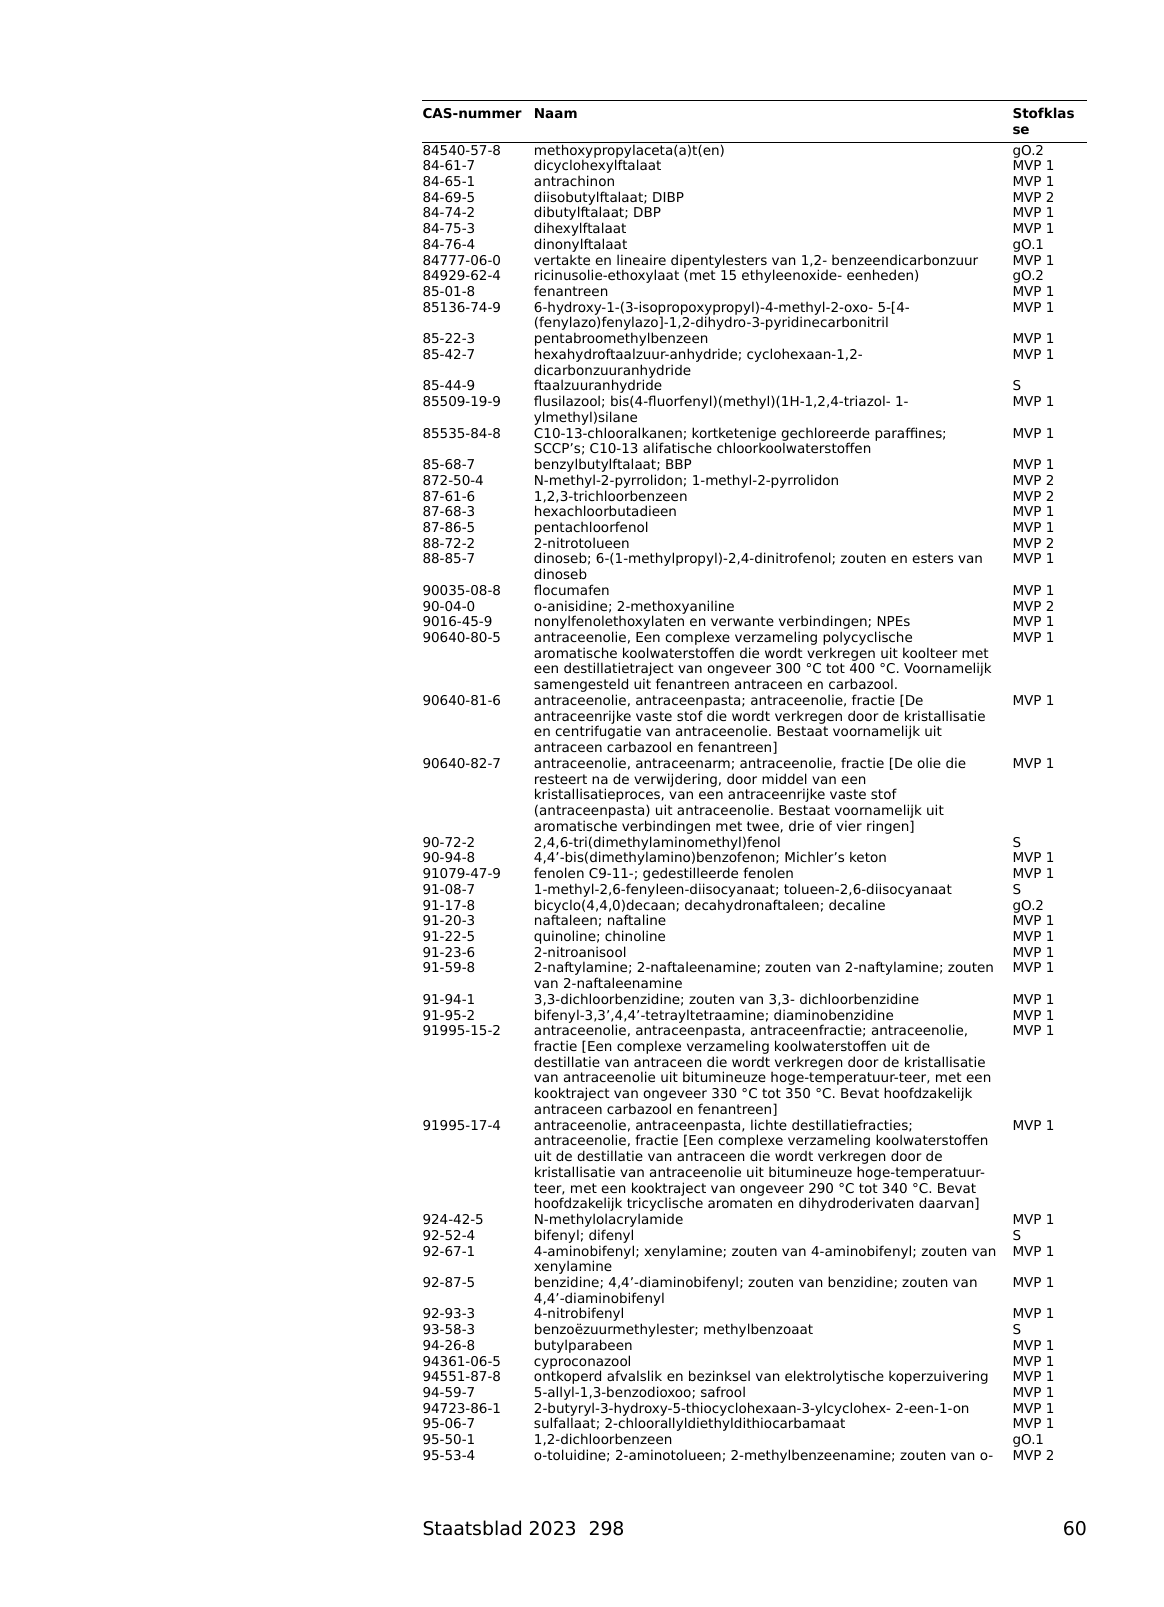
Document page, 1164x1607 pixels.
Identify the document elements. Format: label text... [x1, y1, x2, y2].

table_header Naam [528, 101, 1006, 142]
table_cell cyproconazool [528, 1354, 1006, 1369]
table_cell 85-01-8 [422, 284, 528, 299]
table_cell MVP 1 [1006, 425, 1087, 457]
table_cell hexachloorbutadieen [528, 504, 1006, 520]
table_cell antraceenolie, antraceenpasta, antraceenfractie; antraceenolie, fractie [Een complexe verzameling koolwaterstoffen uit de destillatie van antraceen die wordt verkregen door de kristallisatie van antraceenolie uit bitumineuze hoge-temperatuur-teer, met een kooktraject van ongeveer 330 °C tot 350 °C. Bevat hoofdzakelijk antraceen carbazool en fenantreen] [528, 1023, 1006, 1117]
table_cell dinonylftalaat [528, 237, 1006, 252]
table_cell 87-68-3 [422, 504, 528, 520]
table_cell MVP 1 [1006, 945, 1087, 960]
table_cell MVP 1 [1006, 1306, 1087, 1322]
table_cell benzylbutylftalaat; BBP [528, 457, 1006, 473]
table_cell MVP 2 [1006, 1448, 1087, 1463]
table_cell MVP 1 [1006, 1275, 1087, 1306]
table_cell C10-13-chlooralkanen; kortketenige gechloreerde paraffines; SCCP’s; C10-13 alifatische chloorkoolwaterstoffen [528, 425, 1006, 457]
table_cell MVP 1 [1006, 457, 1087, 473]
table_cell MVP 1 [1006, 1118, 1087, 1212]
table_cell 92-87-5 [422, 1275, 528, 1306]
table_cell MVP 1 [1006, 520, 1087, 536]
table_cell MVP 2 [1006, 488, 1087, 504]
table_cell MVP 1 [1006, 850, 1087, 866]
table_cell benzidine; 4,4’-diaminobifenyl; zouten van benzidine; zouten van 4,4’-diaminobifenyl [528, 1275, 1006, 1306]
table_cell MVP 1 [1006, 1023, 1087, 1117]
table_cell MVP 2 [1006, 599, 1087, 614]
table_cell 90640-80-5 [422, 630, 528, 693]
table_cell 90-94-8 [422, 850, 528, 866]
table_cell 93-58-3 [422, 1322, 528, 1338]
table_cell hexahydroftaalzuur-anhydride; cyclohexaan-1,2- dicarbonzuuranhydride [528, 347, 1006, 378]
table_cell 924-42-5 [422, 1212, 528, 1228]
table_cell 90640-82-7 [422, 756, 528, 834]
table_cell MVP 1 [1006, 1354, 1087, 1369]
table_cell MVP 1 [1006, 221, 1087, 237]
table_cell S [1006, 378, 1087, 394]
table_cell flocumafen [528, 583, 1006, 598]
table_cell 91995-17-4 [422, 1118, 528, 1212]
table_cell o-toluidine; 2-aminotolueen; 2-methylbenzeenamine; zouten van o- [528, 1448, 1006, 1463]
table_cell antraceenolie, Een complexe verzameling polycyclische aromatische koolwaterstoffen die wordt verkregen uit koolteer met een destillatietraject van ongeveer 300 °C tot 400 °C. Voornamelijk samengesteld uit fenantreen antraceen en carbazool. [528, 630, 1006, 693]
table_cell MVP 1 [1006, 347, 1087, 378]
table_cell S [1006, 834, 1087, 850]
table_cell MVP 1 [1006, 205, 1087, 221]
table_cell MVP 2 [1006, 190, 1087, 205]
table_cell 91995-15-2 [422, 1023, 528, 1117]
table_cell MVP 1 [1006, 866, 1087, 882]
table_cell 85509-19-9 [422, 394, 528, 425]
table_cell 91-59-8 [422, 960, 528, 992]
table_cell 92-93-3 [422, 1306, 528, 1322]
table_cell 88-72-2 [422, 536, 528, 551]
table_cell quinoline; chinoline [528, 929, 1006, 944]
table_cell 2,4,6-tri(dimethylaminomethyl)fenol [528, 834, 1006, 850]
table_cell 91-95-2 [422, 1008, 528, 1023]
table_cell 84929-62-4 [422, 268, 528, 284]
table_cell 84-76-4 [422, 237, 528, 252]
table_cell 2-nitroanisool [528, 945, 1006, 960]
table_cell 90035-08-8 [422, 583, 528, 598]
table_cell pentabroomethylbenzeen [528, 331, 1006, 347]
table_cell dinoseb; 6-(1-methylpropyl)-2,4-dinitrofenol; zouten en esters van dinoseb [528, 551, 1006, 583]
table_cell MVP 1 [1006, 756, 1087, 834]
table_cell 85-68-7 [422, 457, 528, 473]
table_cell MVP 2 [1006, 536, 1087, 551]
table_cell S [1006, 1228, 1087, 1243]
table_cell antraceenolie, antraceenpasta, lichte destillatiefracties; antraceenolie, fractie [Een complexe verzameling koolwaterstoffen uit de destillatie van antraceen die wordt verkregen door de kristallisatie van antraceenolie uit bitumineuze hoge-temperatuur-teer, met een kooktraject van ongeveer 290 °C tot 340 °C. Bevat hoofdzakelijk tricyclische aromaten en dihydroderivaten daarvan] [528, 1118, 1006, 1212]
table_cell antrachinon [528, 174, 1006, 189]
table_cell dihexylftalaat [528, 221, 1006, 237]
table_cell dicyclohexylftalaat [528, 158, 1006, 174]
table_cell MVP 1 [1006, 960, 1087, 992]
table_cell N-methylolacrylamide [528, 1212, 1006, 1228]
table_cell pentachloorfenol [528, 520, 1006, 536]
table_cell gO.2 [1006, 268, 1087, 284]
table_cell methoxypropylaceta(a)t(en) [528, 143, 1006, 158]
table_cell 92-67-1 [422, 1243, 528, 1275]
table_cell MVP 1 [1006, 551, 1087, 583]
table_cell 4-aminobifenyl; xenylamine; zouten van 4-aminobifenyl; zouten van xenylamine [528, 1243, 1006, 1275]
table_cell S [1006, 882, 1087, 897]
table_cell MVP 1 [1006, 331, 1087, 347]
table_cell MVP 1 [1006, 992, 1087, 1007]
table_cell MVP 1 [1006, 1243, 1087, 1275]
table_cell MVP 1 [1006, 929, 1087, 944]
table_cell MVP 1 [1006, 1338, 1087, 1353]
table_cell MVP 1 [1006, 583, 1087, 598]
table_cell 94551-87-8 [422, 1369, 528, 1385]
table_cell 91-20-3 [422, 913, 528, 929]
table_cell ricinusolie-ethoxylaat (met 15 ethyleenoxide- eenheden) [528, 268, 1006, 284]
table_cell MVP 1 [1006, 1369, 1087, 1385]
table_cell 90640-81-6 [422, 693, 528, 756]
table_cell 95-53-4 [422, 1448, 528, 1463]
table_cell 87-86-5 [422, 520, 528, 536]
table_cell 91-08-7 [422, 882, 528, 897]
table_cell MVP 2 [1006, 473, 1087, 488]
table_cell MVP 1 [1006, 174, 1087, 189]
table_cell 91-17-8 [422, 897, 528, 913]
table_cell antraceenolie, antraceenpasta; antraceenolie, fractie [De antraceenrijke vaste stof die wordt verkregen door de kristallisatie en centrifugatie van antraceenolie. Bestaat voornamelijk uit antraceen carbazool en fenantreen] [528, 693, 1006, 756]
table_cell dibutylftalaat; DBP [528, 205, 1006, 221]
table_cell 6-hydroxy-1-(3-isopropoxypropyl)-4-methyl-2-oxo- 5-[4-(fenylazo)fenylazo]-1,2-dihydro-3-pyridinecarbonitril [528, 300, 1006, 331]
table_cell 94723-86-1 [422, 1401, 528, 1416]
table_cell 88-85-7 [422, 551, 528, 583]
table_cell 2-nitrotolueen [528, 536, 1006, 551]
table_cell 90-04-0 [422, 599, 528, 614]
table_cell 94361-06-5 [422, 1354, 528, 1369]
table_cell fenolen C9-11-; gedestilleerde fenolen [528, 866, 1006, 882]
table_cell 9016-45-9 [422, 614, 528, 630]
table_cell fenantreen [528, 284, 1006, 299]
table_cell 84-69-5 [422, 190, 528, 205]
table_cell 94-26-8 [422, 1338, 528, 1353]
table_cell 1,2,3-trichloorbenzeen [528, 488, 1006, 504]
table_cell 84777-06-0 [422, 253, 528, 268]
table_cell gO.1 [1006, 237, 1087, 252]
table_cell 91079-47-9 [422, 866, 528, 882]
table_cell 84-61-7 [422, 158, 528, 174]
table_cell MVP 1 [1006, 614, 1087, 630]
table_cell 2-naftylamine; 2-naftaleenamine; zouten van 2-naftylamine; zouten van 2-naftaleenamine [528, 960, 1006, 992]
table_cell o-anisidine; 2-methoxyaniline [528, 599, 1006, 614]
table_cell S [1006, 1322, 1087, 1338]
table_cell flusilazool; bis(4-fluorfenyl)(methyl)(1H-1,2,4-triazol- 1-ylmethyl)silane [528, 394, 1006, 425]
table_cell MVP 1 [1006, 1401, 1087, 1416]
table_cell gO.2 [1006, 897, 1087, 913]
table_cell 95-06-7 [422, 1416, 528, 1432]
table_cell 4-nitrobifenyl [528, 1306, 1006, 1322]
table_cell ftaalzuuranhydride [528, 378, 1006, 394]
table_cell vertakte en lineaire dipentylesters van 1,2- benzeendicarbonzuur [528, 253, 1006, 268]
table_cell MVP 1 [1006, 300, 1087, 331]
table_cell 85535-84-8 [422, 425, 528, 457]
table_cell antraceenolie, antraceenarm; antraceenolie, fractie [De olie die resteert na de verwijdering, door middel van een kristallisatieproces, van een antraceenrijke vaste stof (antraceenpasta) uit antraceenolie. Bestaat voornamelijk uit aromatische verbindingen met twee, drie of vier ringen] [528, 756, 1006, 834]
table_cell 95-50-1 [422, 1432, 528, 1448]
table_cell MVP 1 [1006, 630, 1087, 693]
table_cell 85-44-9 [422, 378, 528, 394]
table_cell gO.2 [1006, 143, 1087, 158]
table_cell 94-59-7 [422, 1385, 528, 1401]
table_cell MVP 1 [1006, 253, 1087, 268]
table_cell 84540-57-8 [422, 143, 528, 158]
table_cell gO.1 [1006, 1432, 1087, 1448]
table_cell butylparabeen [528, 1338, 1006, 1353]
table_cell 85-22-3 [422, 331, 528, 347]
table_cell MVP 1 [1006, 693, 1087, 756]
table_cell N-methyl-2-pyrrolidon; 1-methyl-2-pyrrolidon [528, 473, 1006, 488]
table_cell 1,2-dichloorbenzeen [528, 1432, 1006, 1448]
table_cell 90-72-2 [422, 834, 528, 850]
table_cell ontkoperd afvalslik en bezinksel van elektrolytische koperzuivering [528, 1369, 1006, 1385]
table_cell MVP 1 [1006, 284, 1087, 299]
table_cell 872-50-4 [422, 473, 528, 488]
table_cell 91-23-6 [422, 945, 528, 960]
table_cell 84-74-2 [422, 205, 528, 221]
table_cell 85136-74-9 [422, 300, 528, 331]
table_cell bicyclo(4,4,0)decaan; decahydronaftaleen; decaline [528, 897, 1006, 913]
table_cell 91-22-5 [422, 929, 528, 944]
table_cell 1-methyl-2,6-fenyleen-diisocyanaat; tolueen-2,6-diisocyanaat [528, 882, 1006, 897]
table_cell 5-allyl-1,3-benzodioxoo; safrool [528, 1385, 1006, 1401]
table_cell 92-52-4 [422, 1228, 528, 1243]
table_cell MVP 1 [1006, 1008, 1087, 1023]
table_cell bifenyl-3,3’,4,4’-tetrayltetraamine; diaminobenzidine [528, 1008, 1006, 1023]
table_header CAS-nummer [422, 101, 528, 142]
table_cell 87-61-6 [422, 488, 528, 504]
table_cell bifenyl; difenyl [528, 1228, 1006, 1243]
table_cell naftaleen; naftaline [528, 913, 1006, 929]
table_cell 3,3-dichloorbenzidine; zouten van 3,3- dichloorbenzidine [528, 992, 1006, 1007]
table_cell MVP 1 [1006, 504, 1087, 520]
table_cell sulfallaat; 2-chloorallyldiethyldithiocarbamaat [528, 1416, 1006, 1432]
table_cell MVP 1 [1006, 913, 1087, 929]
table_header Stofklasse [1006, 101, 1087, 142]
table_cell MVP 1 [1006, 1212, 1087, 1228]
table_cell MVP 1 [1006, 394, 1087, 425]
table_cell diisobutylftalaat; DIBP [528, 190, 1006, 205]
table_cell 2-butyryl-3-hydroxy-5-thiocyclohexaan-3-ylcyclohex- 2-een-1-on [528, 1401, 1006, 1416]
table_cell MVP 1 [1006, 158, 1087, 174]
table_cell 84-65-1 [422, 174, 528, 189]
table_cell benzoëzuurmethylester; methylbenzoaat [528, 1322, 1006, 1338]
table_cell 85-42-7 [422, 347, 528, 378]
table_cell 84-75-3 [422, 221, 528, 237]
table_cell MVP 1 [1006, 1416, 1087, 1432]
table_cell 4,4’-bis(dimethylamino)benzofenon; Michler’s keton [528, 850, 1006, 866]
table_cell 91-94-1 [422, 992, 528, 1007]
table_cell nonylfenolethoxylaten en verwante verbindingen; NPEs [528, 614, 1006, 630]
table_cell MVP 1 [1006, 1385, 1087, 1401]
